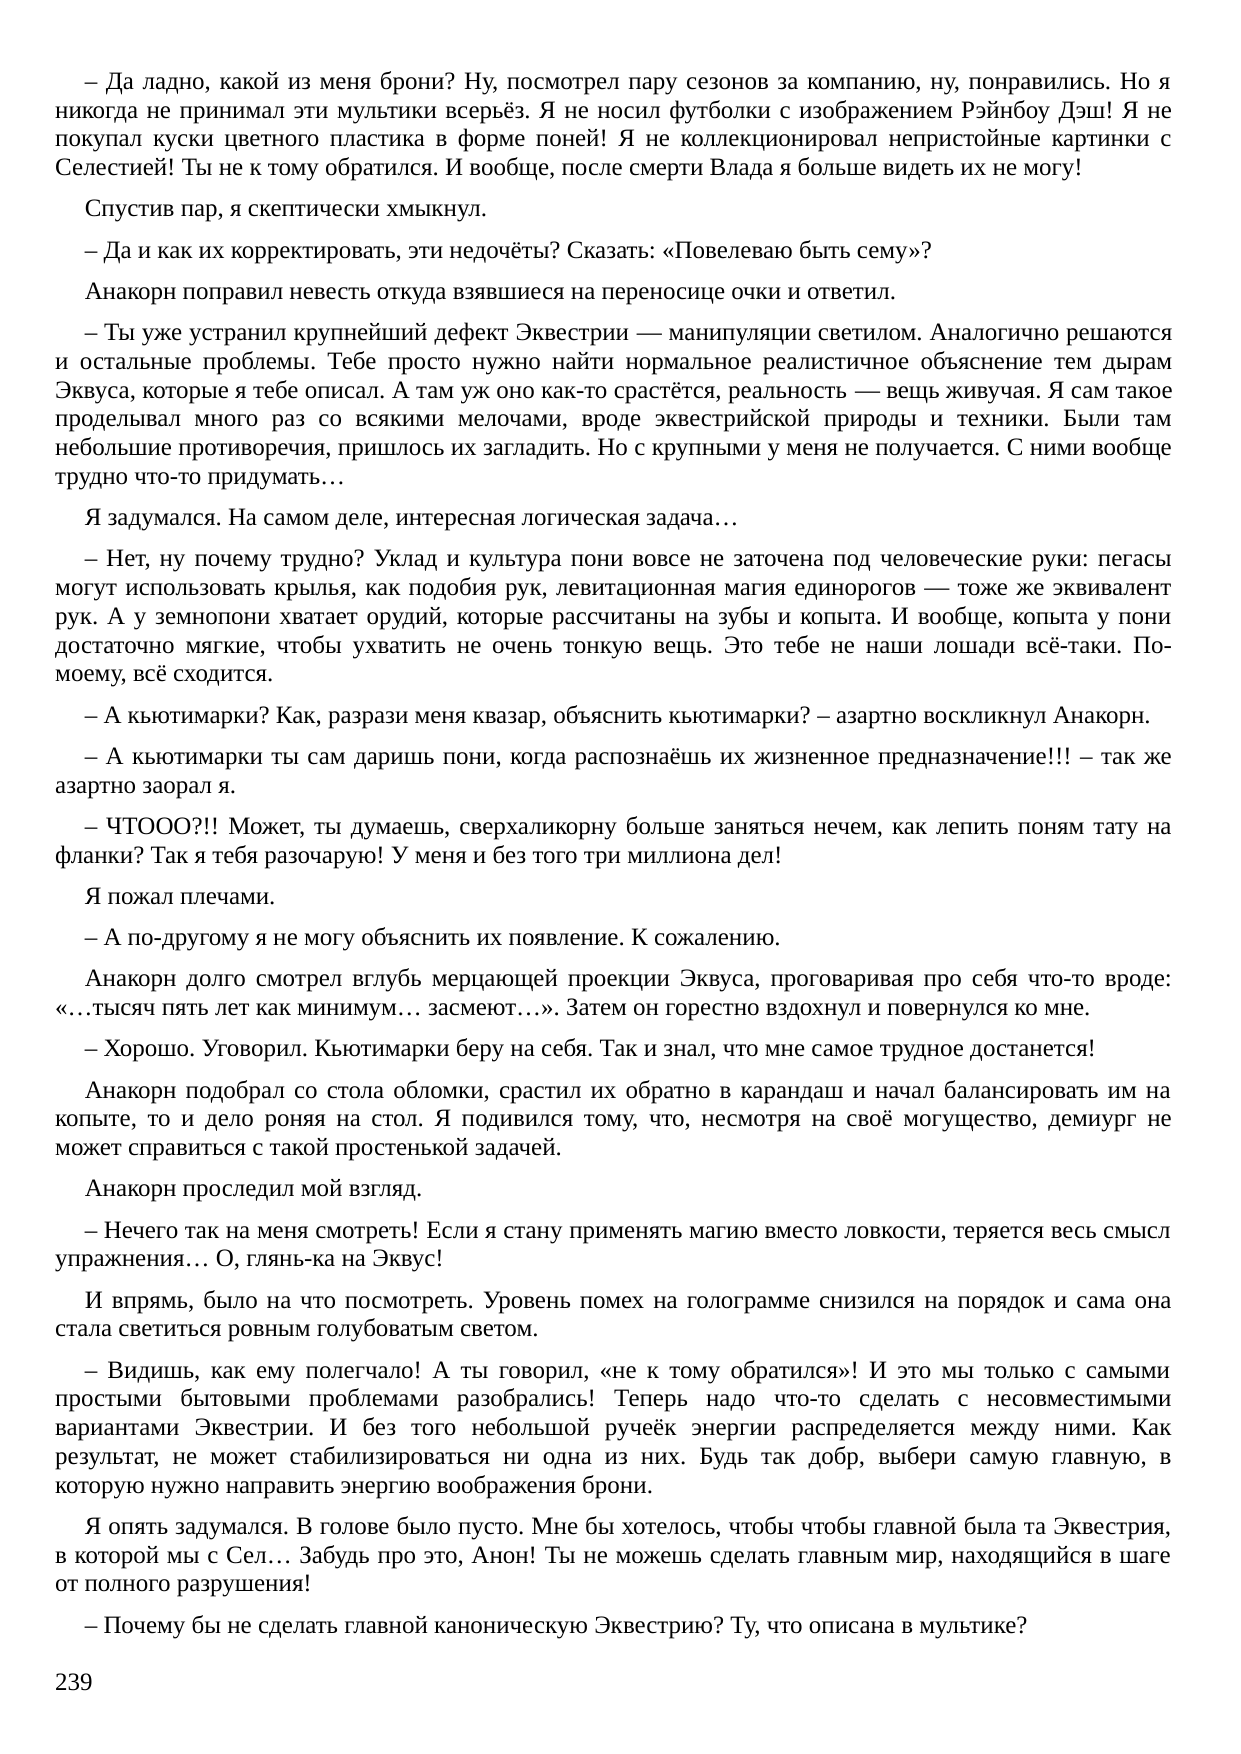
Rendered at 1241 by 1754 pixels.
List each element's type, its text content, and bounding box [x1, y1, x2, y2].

text – Да и как их корректировать, эти недочёты? Сказать: «Повелеваю быть сему»? [55, 235, 1173, 263]
text – Нет, ну почему трудно? Уклад и культура пони вовсе не заточена под человеческие руки: пегасы могут использовать крылья, как подобия рук, левитационная магия единорогов — тоже же эквивалент рук. А у земнопони хватает орудий, которые рассчитаны на зубы и копыта. И вообще, копыта у пони достаточно мягкие, чтобы ухватить не очень тонкую вещь. Это тебе не наши лошади всё-таки. По-моему, всё сходится. [55, 543, 1173, 687]
text Анакорн долго смотрел вглубь мерцающей проекции Эквуса, проговаривая про себя что-то вроде: «…тысяч пять лет как минимум… засмеют…». Затем он горестно вздохнул и повернулся ко мне. [55, 963, 1173, 1021]
text – ЧТООО?!! Может, ты думаешь, сверхаликорну больше заняться нечем, как лепить поням тату на фланки? Так я тебя разочарую! У меня и без того три миллиона дел! [55, 811, 1173, 868]
text – Видишь, как ему полегчало! А ты говорил, «не к тому обратился»! И это мы только с самыми простыми бытовыми проблемами разобрались! Теперь надо что-то сделать с несовместимыми вариантами Эквестрии. И без того небольшой ручеёк энергии распределяется между ними. Как результат, не может стабилизироваться ни одна из них. Будь так добр, выбери самую главную, в которую нужно направить энергию воображения брони. [55, 1355, 1173, 1498]
text – Да ладно, какой из меня брони? Ну, посмотрел пару сезонов за компанию, ну, понравились. Но я никогда не принимал эти мультики всерьёз. Я не носил футболки с изображением Рэйнбоу Дэш! Я не покупал куски цветного пластика в форме поней! Я не коллекционировал непристойные картинки с Селестией! Ты не к тому обратился. И вообще, после смерти Влада я больше видеть их не могу! [55, 66, 1173, 181]
text Анакорн подобрал со стола обломки, срастил их обратно в карандаш и начал балансировать им на копыте, то и дело роняя на стол. Я подивился тому, что, несмотря на своё могущество, демиург не может справиться с такой простенькой задачей. [55, 1075, 1173, 1161]
text – А кьютимарки? Как, разрази меня квазар, объяснить кьютимарки? – азартно воскликнул Анакорн. [55, 700, 1173, 728]
text Спустив пар, я скептически хмыкнул. [55, 193, 1173, 222]
text Я задумался. На самом деле, интересная логическая задача… [55, 502, 1173, 531]
text Я опять задумался. В голове было пусто. Мне бы хотелось, чтобы чтобы главной была та Эквестрия, в которой мы с Сел… Забудь про это, Анон! Ты не можешь сделать главным мир, находящийся в шаге от полного разрушения! [55, 1511, 1173, 1597]
text – Хорошо. Уговорил. Кьютимарки беру на себя. Так и знал, что мне самое трудное достанется! [55, 1033, 1173, 1062]
text Анакорн проследил мой взгляд. [55, 1173, 1173, 1202]
text И впрямь, было на что посмотреть. Уровень помех на голограмме снизился на порядок и сама она стала светиться ровным голубоватым светом. [55, 1285, 1173, 1342]
text – Почему бы не сделать главной каноническую Эквестрию? Ту, что описана в мультике? [55, 1610, 1173, 1638]
text – Нечего так на меня смотреть! Если я стану применять магию вместо ловкости, теряется весь смысл упражнения… О, глянь-ка на Эквус! [55, 1215, 1173, 1272]
text – А по-другому я не могу объяснить их появление. К сожалению. [55, 922, 1173, 951]
text – А кьютимарки ты сам даришь пони, когда распознаёшь их жизненное предназначение!!! – так же азартно заорал я. [55, 741, 1173, 798]
text Анакорн поправил невесть откуда взявшиеся на переносице очки и ответил. [55, 276, 1173, 305]
text Я пожал плечами. [55, 881, 1173, 910]
text – Ты уже устранил крупнейший дефект Эквестрии — манипуляции светилом. Аналогично решаются и остальные проблемы. Тебе просто нужно найти нормальное реалистичное объяснение тем дырам Эквуса, которые я тебе описал. А там уж оно как-то срастётся, реальность — вещь живучая. Я сам такое проделывал много раз со всякими мелочами, вроде эквестрийской природы и техники. Были там небольшие противоречия, пришлось их загладить. Но с крупными у меня не получается. С ними вообще трудно что-то придумать… [55, 317, 1173, 490]
